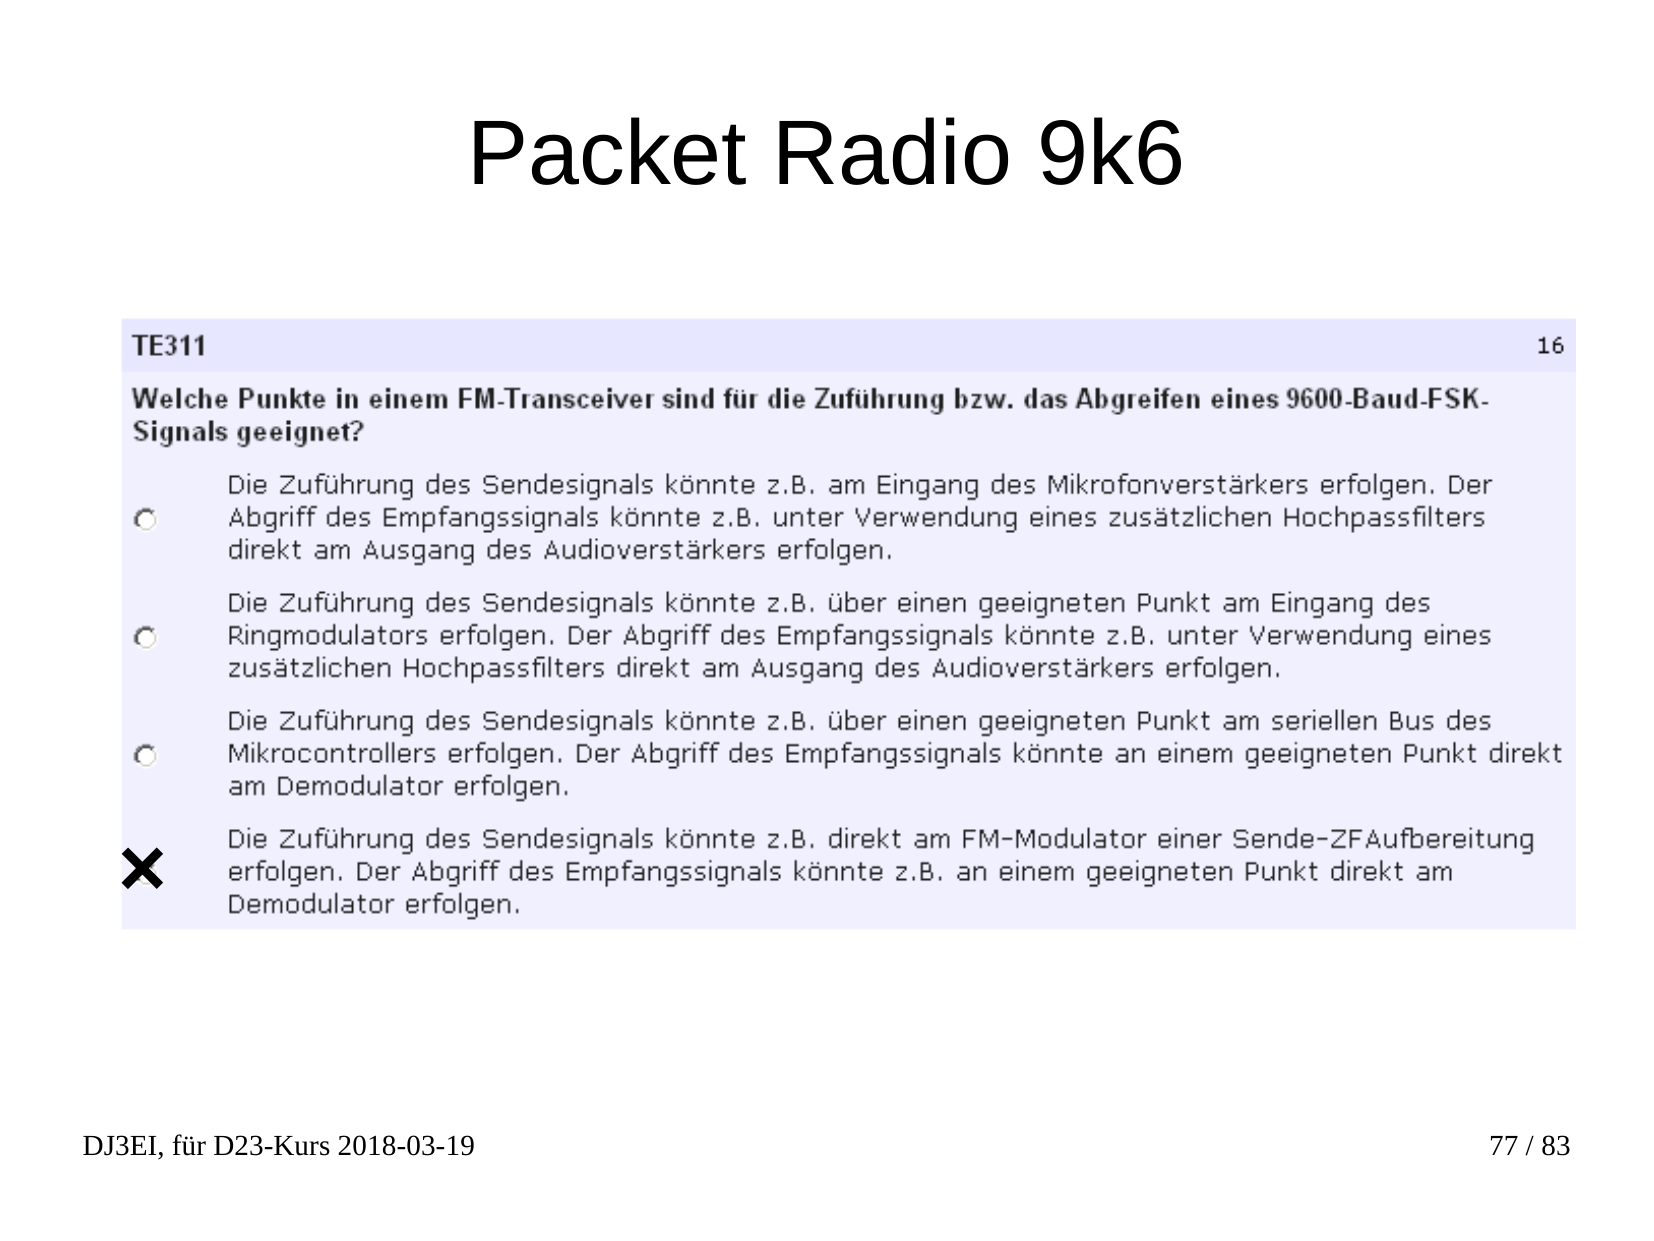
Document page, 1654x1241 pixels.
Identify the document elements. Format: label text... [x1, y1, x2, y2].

title Packet Radio 9k6 [82, 49, 1571, 257]
text_box × [103, 813, 166, 922]
picture [106, 307, 1576, 934]
